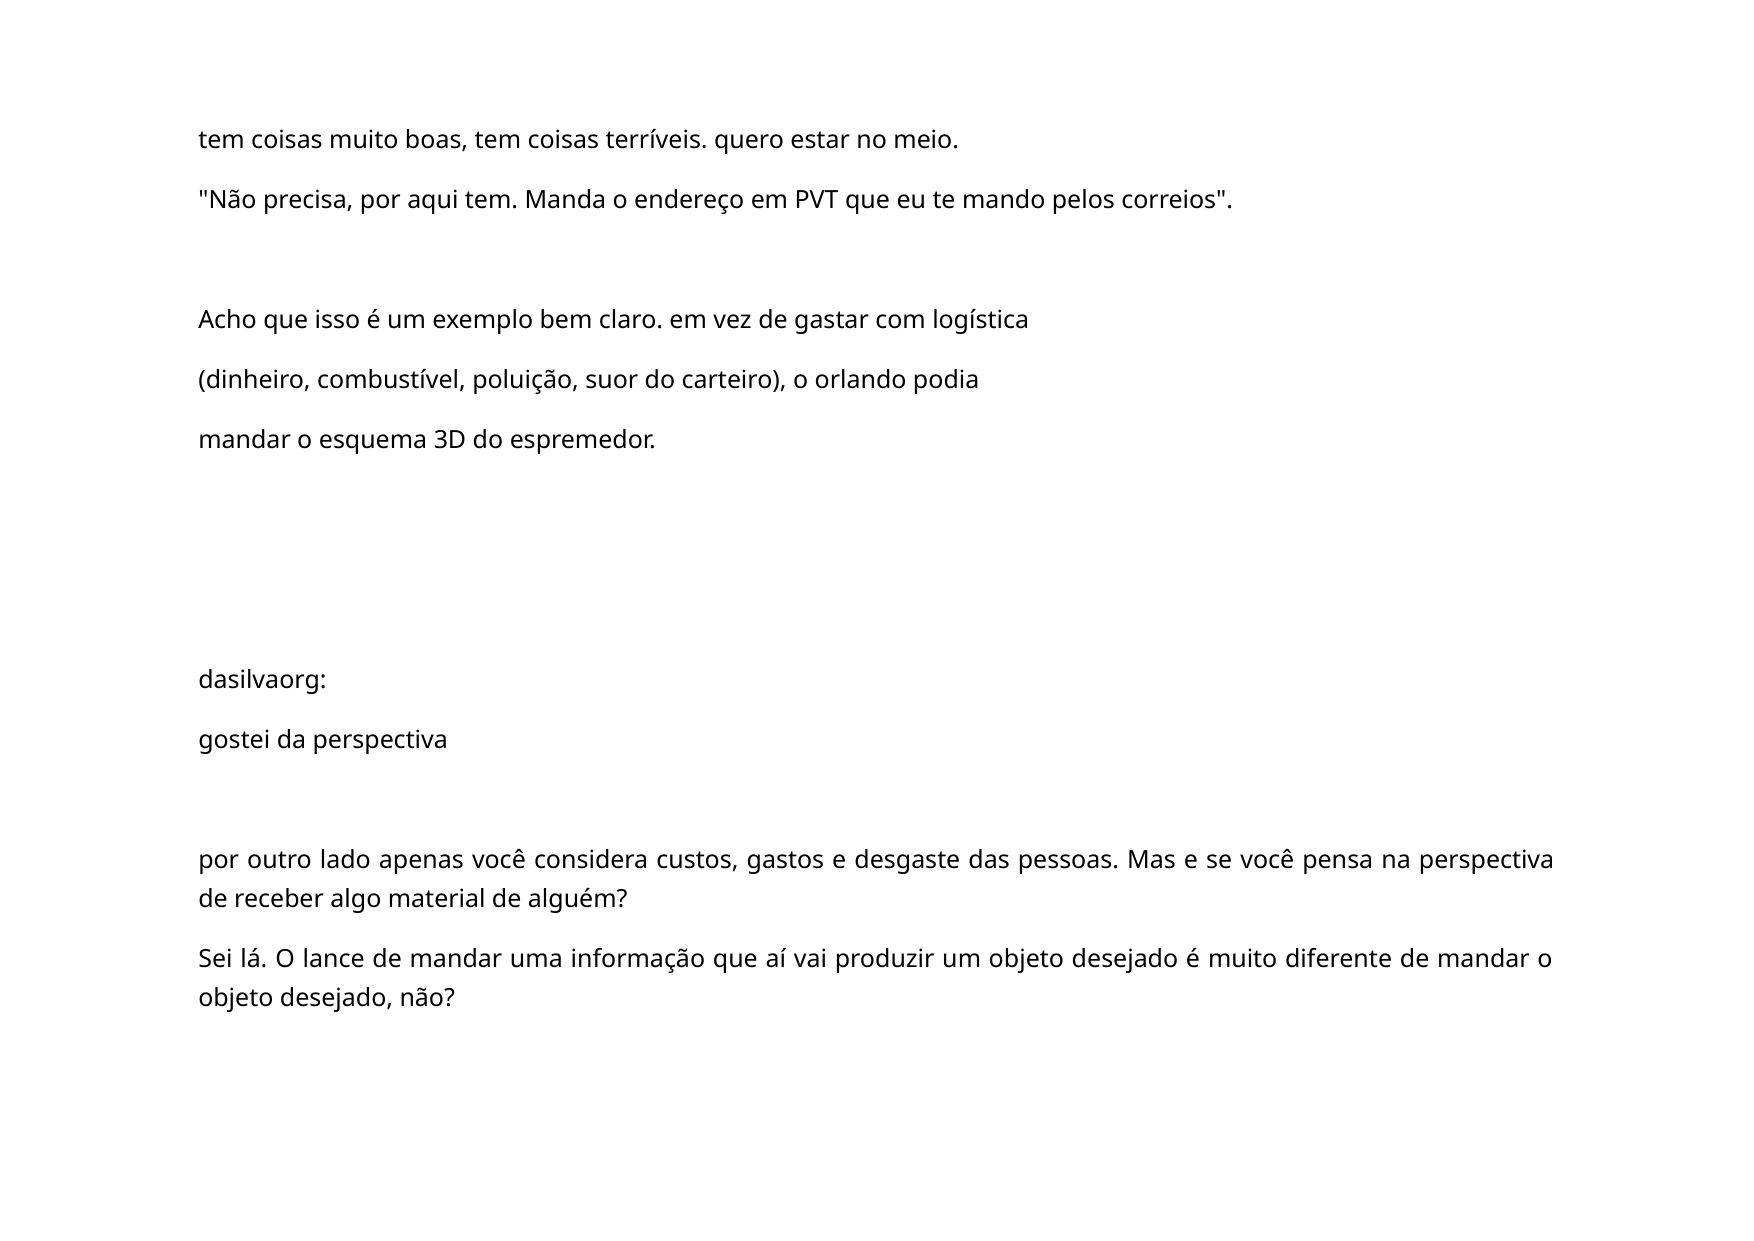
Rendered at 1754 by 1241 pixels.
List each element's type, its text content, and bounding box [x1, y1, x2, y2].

text Sei lá. O lance de mandar uma informação que aí vai produzir um objeto desejado é muito diferente de mandar o objeto desejado, não? [198, 941, 1556, 1014]
text Acho que isso é um exemplo bem claro. em vez de gastar com logística [198, 302, 1556, 336]
text tem coisas muito boas, tem coisas terríveis. quero estar no meio. [198, 122, 1556, 156]
text (dinheiro, combustível, poluição, suor do carteiro), o orlando podia [198, 362, 1556, 396]
text mandar o esquema 3D do espremedor. [198, 422, 1556, 456]
text dasilvaorg: [198, 662, 1556, 696]
text gostei da perspectiva [198, 722, 1556, 756]
text "Não precisa, por aqui tem. Manda o endereço em PVT que eu te mando pelos correios". [198, 182, 1556, 216]
text por outro lado apenas você considera custos, gastos e desgaste das pessoas. Mas e se você pensa na perspectiva de receber algo material de alguém? [198, 842, 1556, 915]
